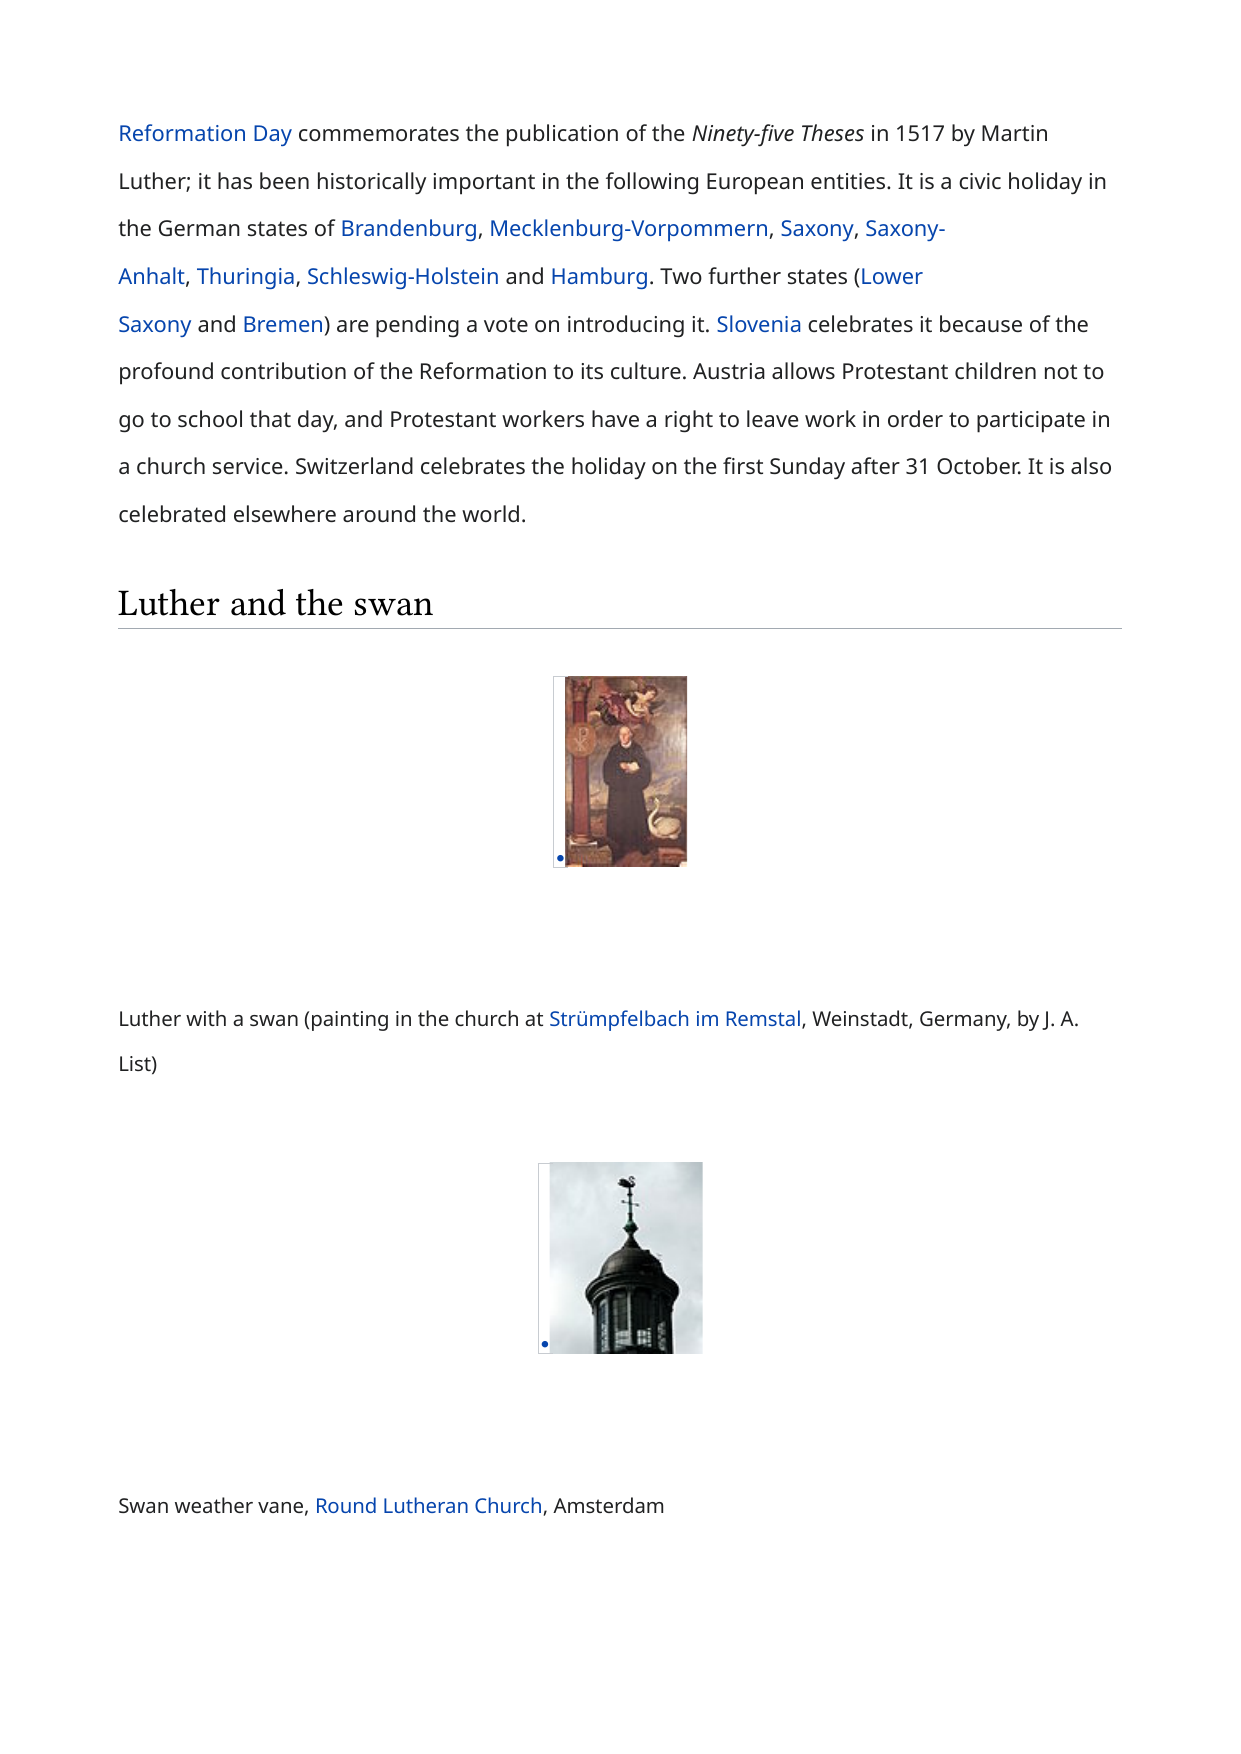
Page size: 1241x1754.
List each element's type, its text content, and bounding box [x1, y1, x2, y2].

picture [549, 1162, 703, 1354]
list Luther with a swan (painting in the church at Strümpfelbach im Remstal, Weinstadt, Germany, by J. A. List) [118, 1005, 1122, 1077]
text Reformation Day commemorates the publication of the Ninety-five Theses in 1517 by Martin Luther; it has been historically important in the following European entities. It is a civic holiday in the German states of Brandenburg, Mecklenburg-Vorpommern, Saxony, Saxony-Anhalt, Thuringia, Schleswig-Holstein and Hamburg. Two further states (Lower Saxony and Bremen) are pending a vote on introducing it. Slovenia celebrates it because of the profound contribution of the Reformation to its culture. Austria allows Protestant children not to go to school that day, and Protestant workers have a right to leave work in order to participate in a church service. Switzerland celebrates the holiday on the first Sunday after 31 October. It is also celebrated elsewhere around the world. [118, 118, 1122, 529]
list Swan weather vane, Round Lutheran Church, Amsterdam [118, 1491, 1122, 1519]
subtitle Luther and the swan [118, 582, 1122, 628]
picture [565, 676, 688, 867]
